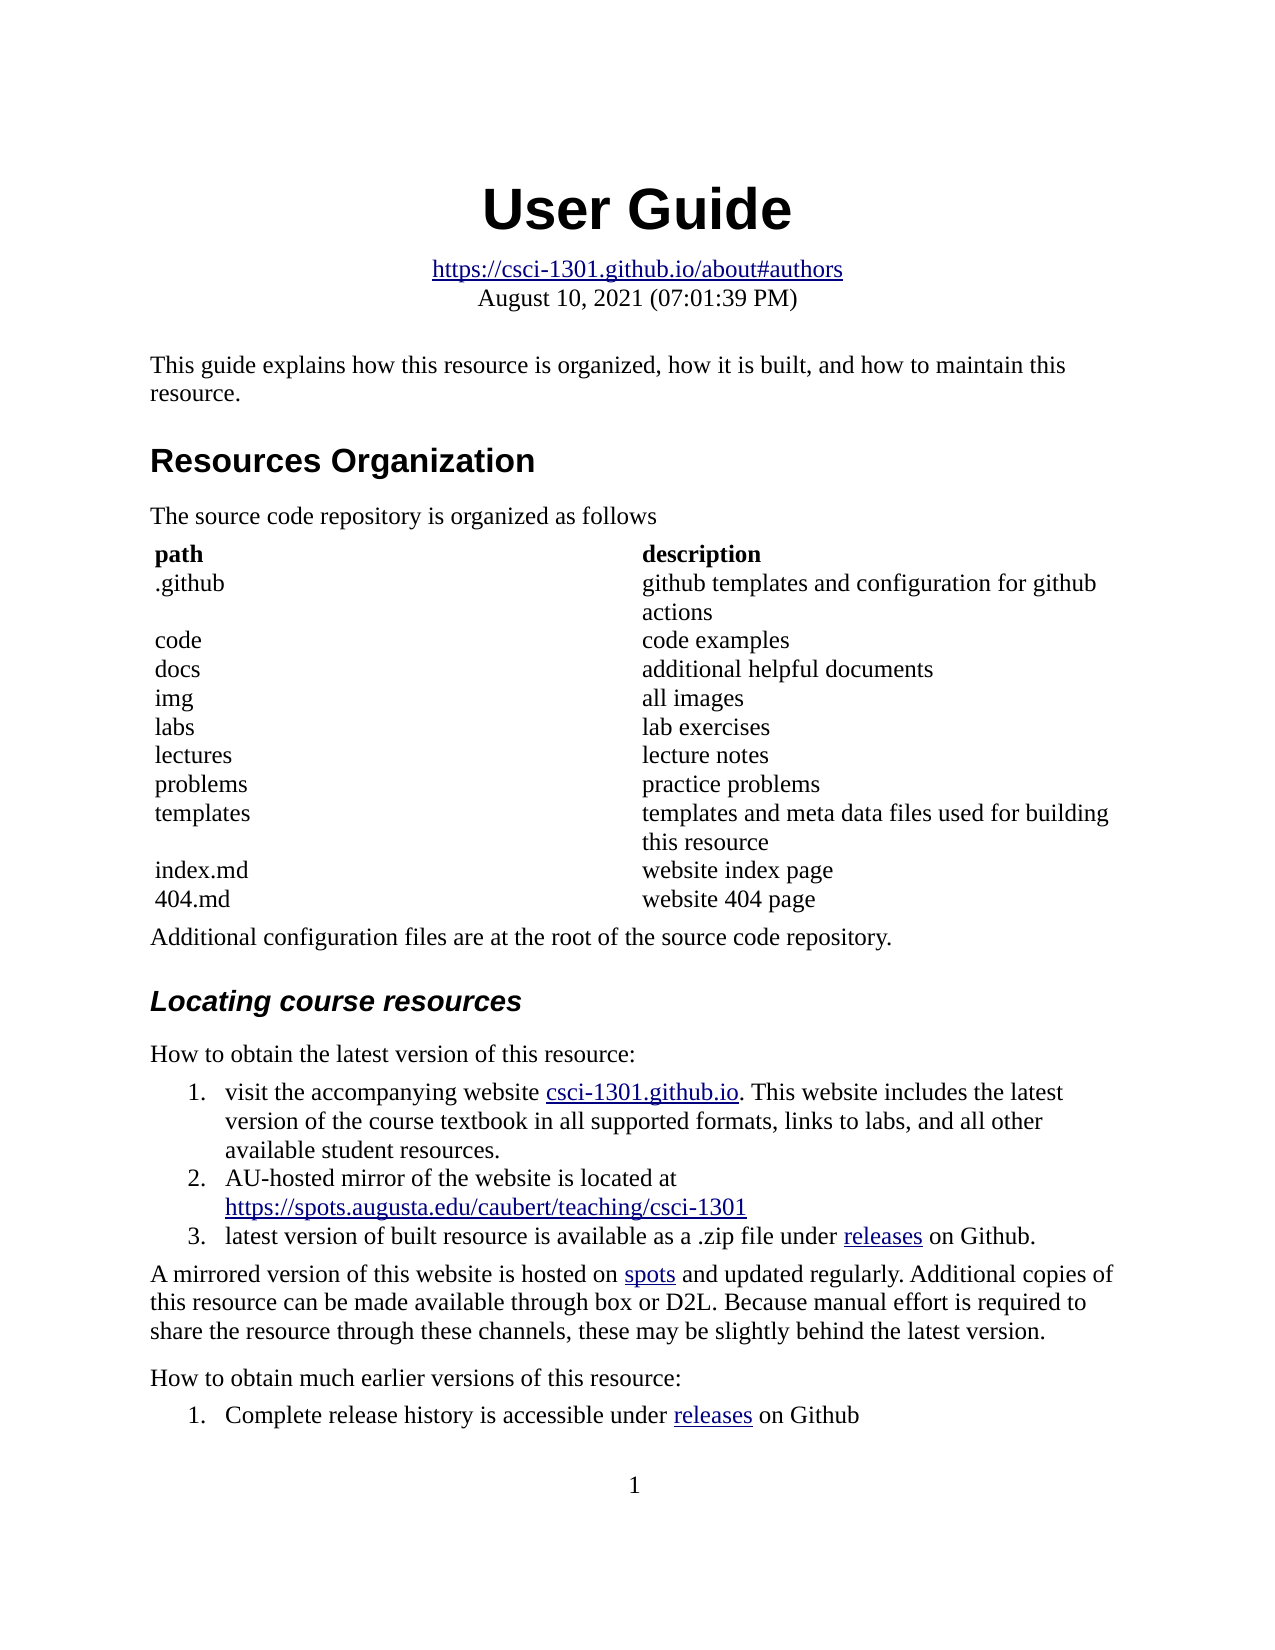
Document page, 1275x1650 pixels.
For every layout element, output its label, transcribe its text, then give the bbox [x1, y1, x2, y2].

table_cell all images [638, 683, 1125, 712]
table_cell additional helpful documents [638, 654, 1125, 683]
table_cell .github [150, 568, 637, 625]
list AU-hosted mirror of the website is located at https://spots.augusta.edu/caubert/teaching/csci-1301 [187, 1163, 1125, 1221]
table_cell img [150, 683, 637, 712]
table_cell labs [150, 712, 637, 740]
table_cell website 404 page [638, 884, 1125, 913]
text August 10, 2021 (07:01:39 PM) [150, 283, 1125, 312]
table_cell index.md [150, 855, 637, 884]
text This guide explains how this resource is organized, how it is built, and how to maintain this resource. [150, 350, 1125, 407]
table_cell docs [150, 654, 637, 683]
table_cell github templates and configuration for github actions [638, 568, 1125, 625]
text How to obtain much earlier versions of this resource: [150, 1363, 1125, 1392]
text Additional configuration files are at the root of the source code repository. [150, 922, 1125, 951]
table_cell website index page [638, 855, 1125, 884]
list latest version of built resource is available as a .zip file under releases on Github. [187, 1221, 1125, 1250]
subtitle Locating course resources [150, 984, 1125, 1018]
title User Guide [150, 175, 1125, 242]
table_header description [638, 539, 1125, 568]
table_cell code examples [638, 625, 1125, 654]
subtitle Resources Organization [150, 441, 1125, 480]
list visit the accompanying website csci-1301.github.io. This website includes the latest version of the course textbook in all supported formats, links to labs, and all other available student resources. [187, 1077, 1125, 1163]
text How to obtain the latest version of this resource: [150, 1039, 1125, 1068]
text A mirrored version of this website is hosted on spots and updated regularly. Additional copies of this resource can be made available through box or D2L. Because manual effort is required to share the resource through these channels, these may be slightly behind the latest version. [150, 1259, 1125, 1345]
table_cell problems [150, 769, 637, 798]
table_header path [150, 539, 637, 568]
table_cell lecture notes [638, 740, 1125, 769]
table_cell practice problems [638, 769, 1125, 798]
table_cell lab exercises [638, 712, 1125, 740]
list Complete release history is accessible under releases on Github [187, 1401, 1125, 1429]
table_cell lectures [150, 740, 637, 769]
text The source code repository is organized as follows [150, 501, 1125, 530]
text https://csci-1301.github.io/about#authors [150, 254, 1125, 283]
table_cell templates and meta data files used for building this resource [638, 798, 1125, 855]
table_cell 404.md [150, 884, 637, 913]
table_cell code [150, 625, 637, 654]
table_cell templates [150, 798, 637, 855]
